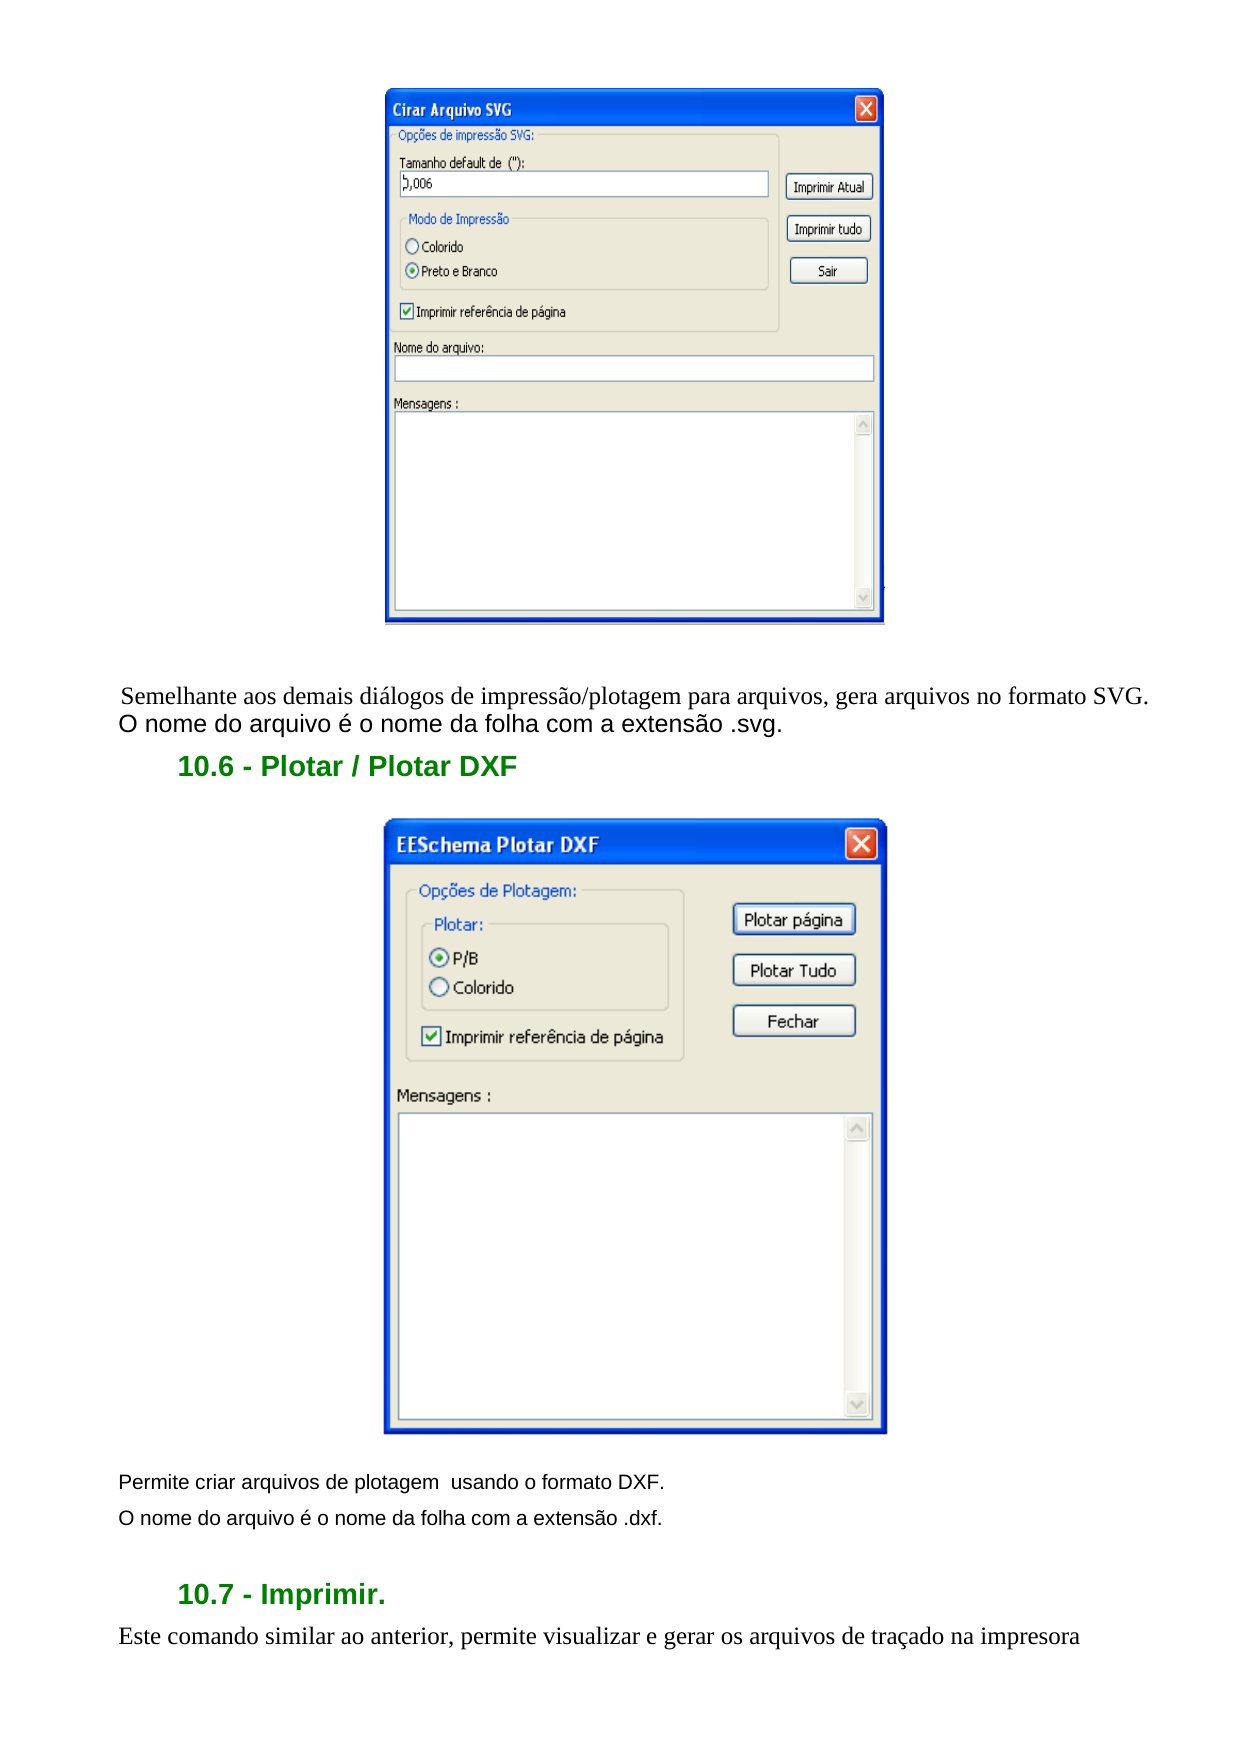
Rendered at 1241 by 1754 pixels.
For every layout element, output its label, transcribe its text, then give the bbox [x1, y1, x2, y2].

text O nome do arquivo é o nome da folha com a extensão .svg. [118, 710, 1152, 738]
subtitle Plotar / Plotar DXF [177, 750, 1152, 783]
text Semelhante aos demais diálogos de impressão/plotagem para arquivos, gera arquivos no formato SVG. [118, 682, 1152, 710]
picture [381, 818, 888, 1436]
subtitle Imprimir. [177, 1578, 1152, 1610]
picture [385, 88, 885, 625]
text O nome do arquivo é o nome da folha com a extensão .dxf. [118, 1506, 1152, 1530]
text Este comando similar ao anterior, permite visualizar e gerar os arquivos de traçado na impresora [118, 1622, 1152, 1650]
text Permite criar arquivos de plotagem usando o formato DXF. [118, 1471, 1152, 1494]
